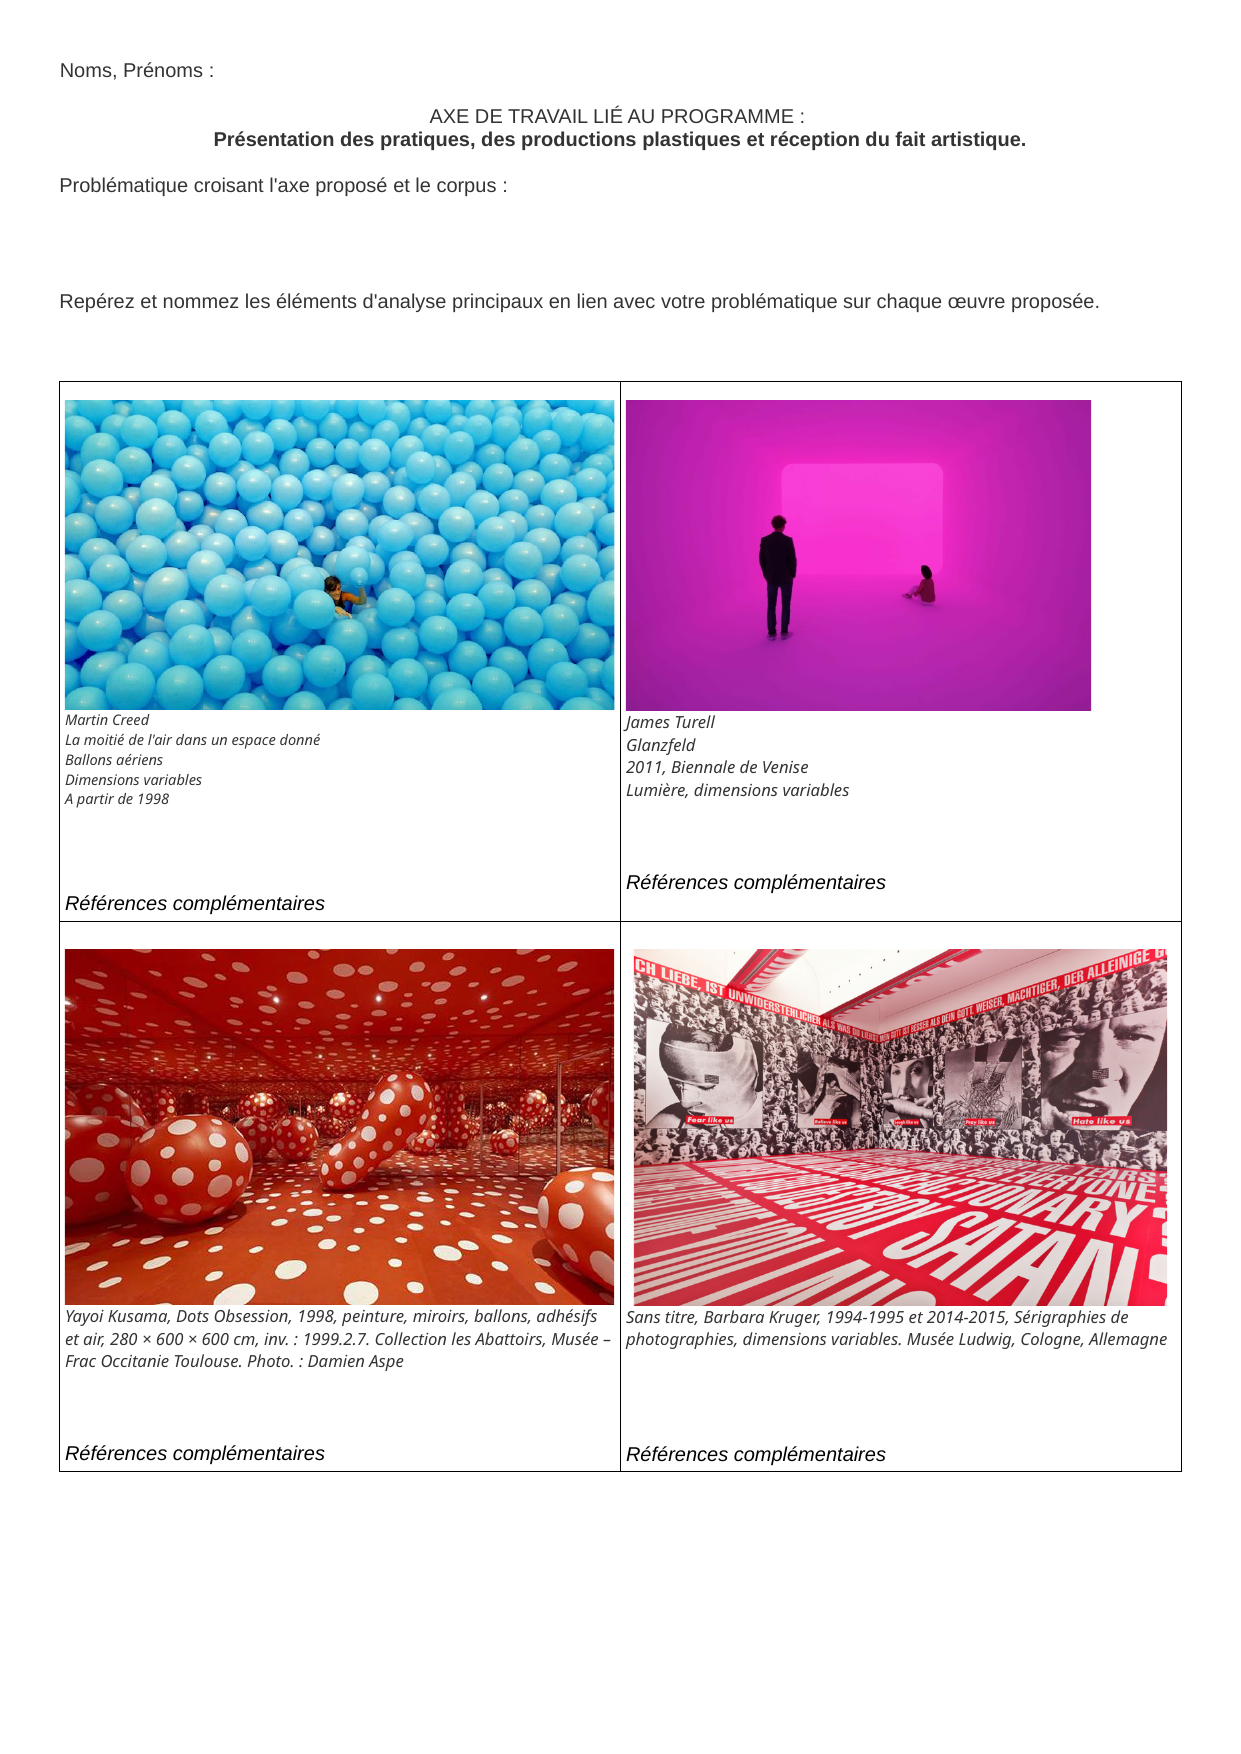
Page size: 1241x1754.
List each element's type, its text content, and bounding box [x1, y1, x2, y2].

picture [64, 949, 615, 1305]
text Présentation des pratiques, des productions plastiques et réception du fait artistique. [59, 128, 1181, 151]
picture [527, 637, 615, 690]
table_header Martin Creed La moitié de l'air dans un espace donné Ballons aériens Dimensions variables A partir de 1998 Références complémentaires [60, 382, 620, 921]
text AXE DE TRAVAIL LIÉ AU PROGRAMME : [59, 105, 1181, 128]
picture [201, 704, 215, 710]
picture [64, 684, 104, 710]
table_cell Sans titre, Barbara Kruger, 1994-1995 et 2014-2015, Sérigraphies de photographies, dimensions variables. Musée Ludwig, Cologne, Allemagne Références complémentaires [621, 922, 1181, 1471]
text Problématique croisant l'axe proposé et le corpus : [59, 174, 1181, 197]
picture [412, 618, 419, 625]
picture [142, 701, 153, 710]
picture [64, 400, 615, 710]
picture [552, 688, 615, 710]
picture [272, 678, 326, 710]
picture [158, 665, 202, 705]
text Noms, Prénoms : [59, 59, 1181, 82]
picture [625, 400, 1092, 711]
text Repérez et nommez les éléments d'analyse principaux en lien avec votre problématique sur chaque œuvre proposée. [59, 289, 1181, 312]
table_cell Yayoi Kusama, Dots Obsession, 1998, peinture, miroirs, ballons, adhésifs et air, 280 × 600 × 600 cm, inv. : 1999.2.7. Collection les Abattoirs, Musée – Frac Occitanie Toulouse. Photo. : Damien Aspe Références complémentaires [60, 922, 620, 1471]
table_header James Turell Glanzfeld 2011, Biennale de Venise Lumière, dimensions variables Références complémentaires [621, 382, 1181, 921]
picture [633, 949, 1168, 1306]
picture [418, 646, 427, 655]
